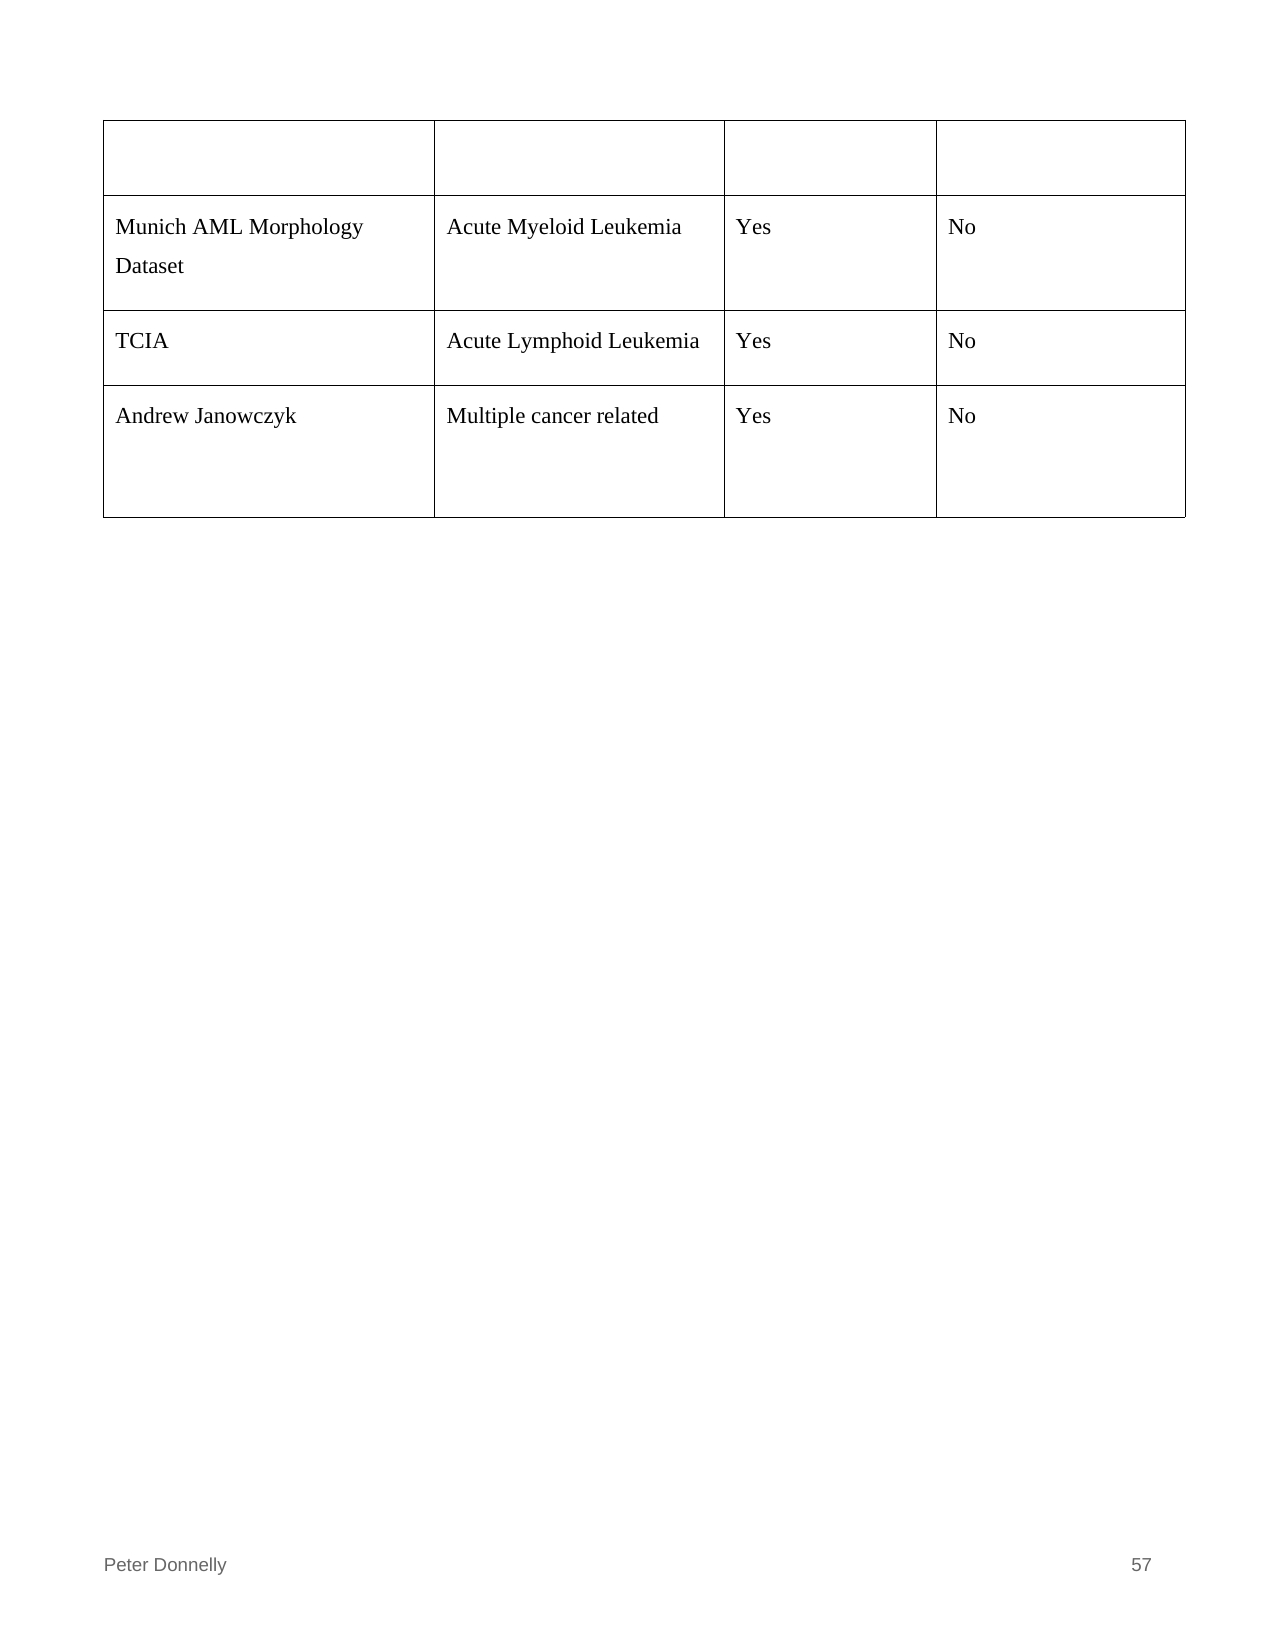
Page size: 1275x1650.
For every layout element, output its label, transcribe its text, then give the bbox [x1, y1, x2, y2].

table_cell [937, 121, 1185, 195]
table_cell [725, 121, 936, 195]
table_cell Yes [725, 196, 936, 309]
table_cell Yes [725, 311, 936, 384]
table_cell Andrew Janowczyk [104, 386, 434, 517]
table_cell [435, 121, 724, 195]
table_cell Acute Myeloid Leukemia [435, 196, 724, 309]
table_cell Yes [725, 386, 936, 517]
table_cell [104, 121, 434, 195]
table_cell TCIA [104, 311, 434, 384]
table_cell No [937, 386, 1185, 517]
table_cell No [937, 311, 1185, 384]
table_cell Acute Lymphoid Leukemia [435, 311, 724, 384]
table_cell Munich AML Morphology Dataset [104, 196, 434, 309]
table_cell No [937, 196, 1185, 309]
table_cell Multiple cancer related [435, 386, 724, 517]
